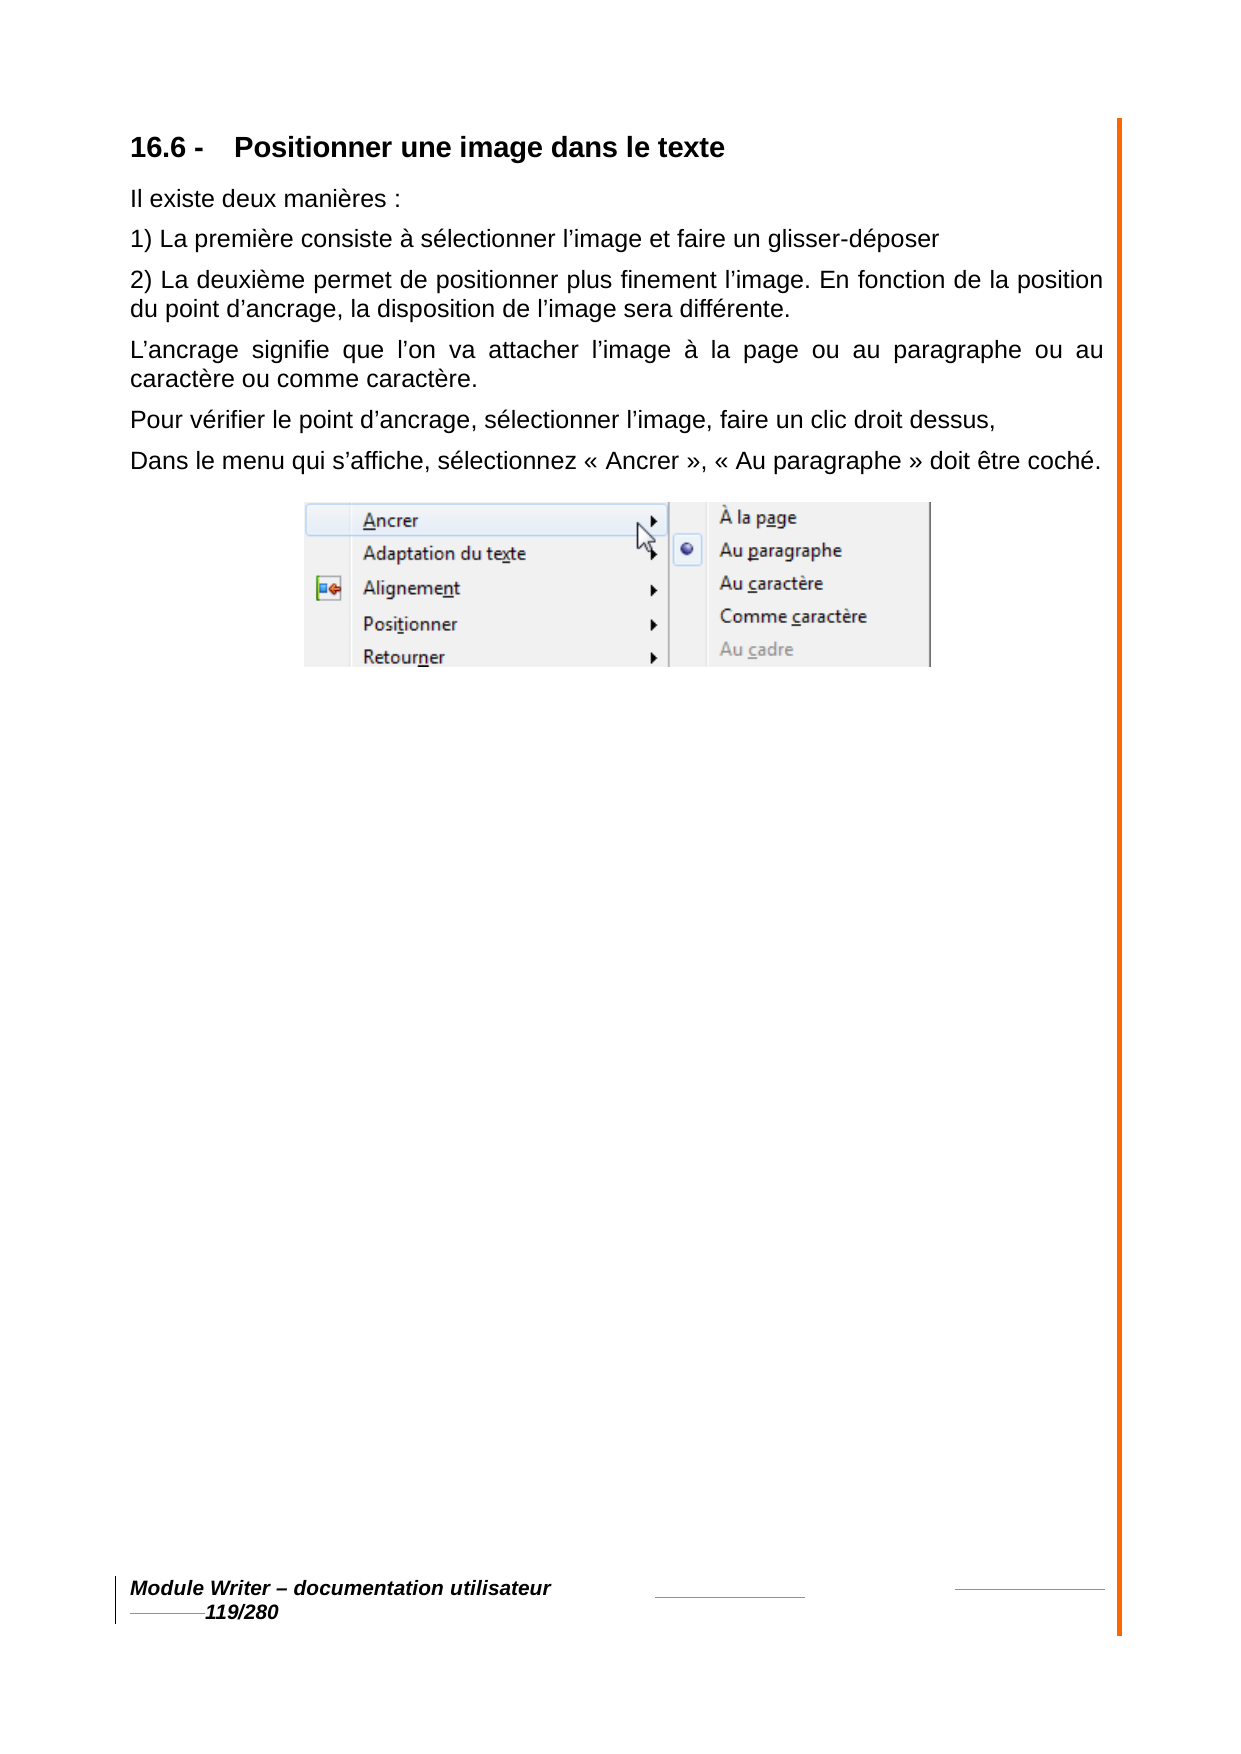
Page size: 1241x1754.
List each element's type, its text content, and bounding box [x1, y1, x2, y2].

text 2) La deuxième permet de positionner plus finement l’image. En fonction de la position du point d’ancrage, la disposition de l’image sera différente. [130, 265, 1105, 323]
text L’ancrage signifie que l’on va attacher l’image à la page ou au paragraphe ou au caractère ou comme caractère. [130, 335, 1105, 393]
text Il existe deux manières : [130, 183, 1105, 212]
text Pour vérifier le point d’ancrage, sélectionner l’image, faire un clic droit dessus, [130, 405, 1105, 434]
text 1) La première consiste à sélectionner l’image et faire un glisser-déposer [130, 224, 1105, 253]
picture [304, 502, 931, 667]
text Dans le menu qui s’affiche, sélectionnez « Ancrer », « Au paragraphe » doit être coché. [130, 446, 1105, 475]
subtitle Positionner une image dans le texte [130, 130, 1105, 163]
